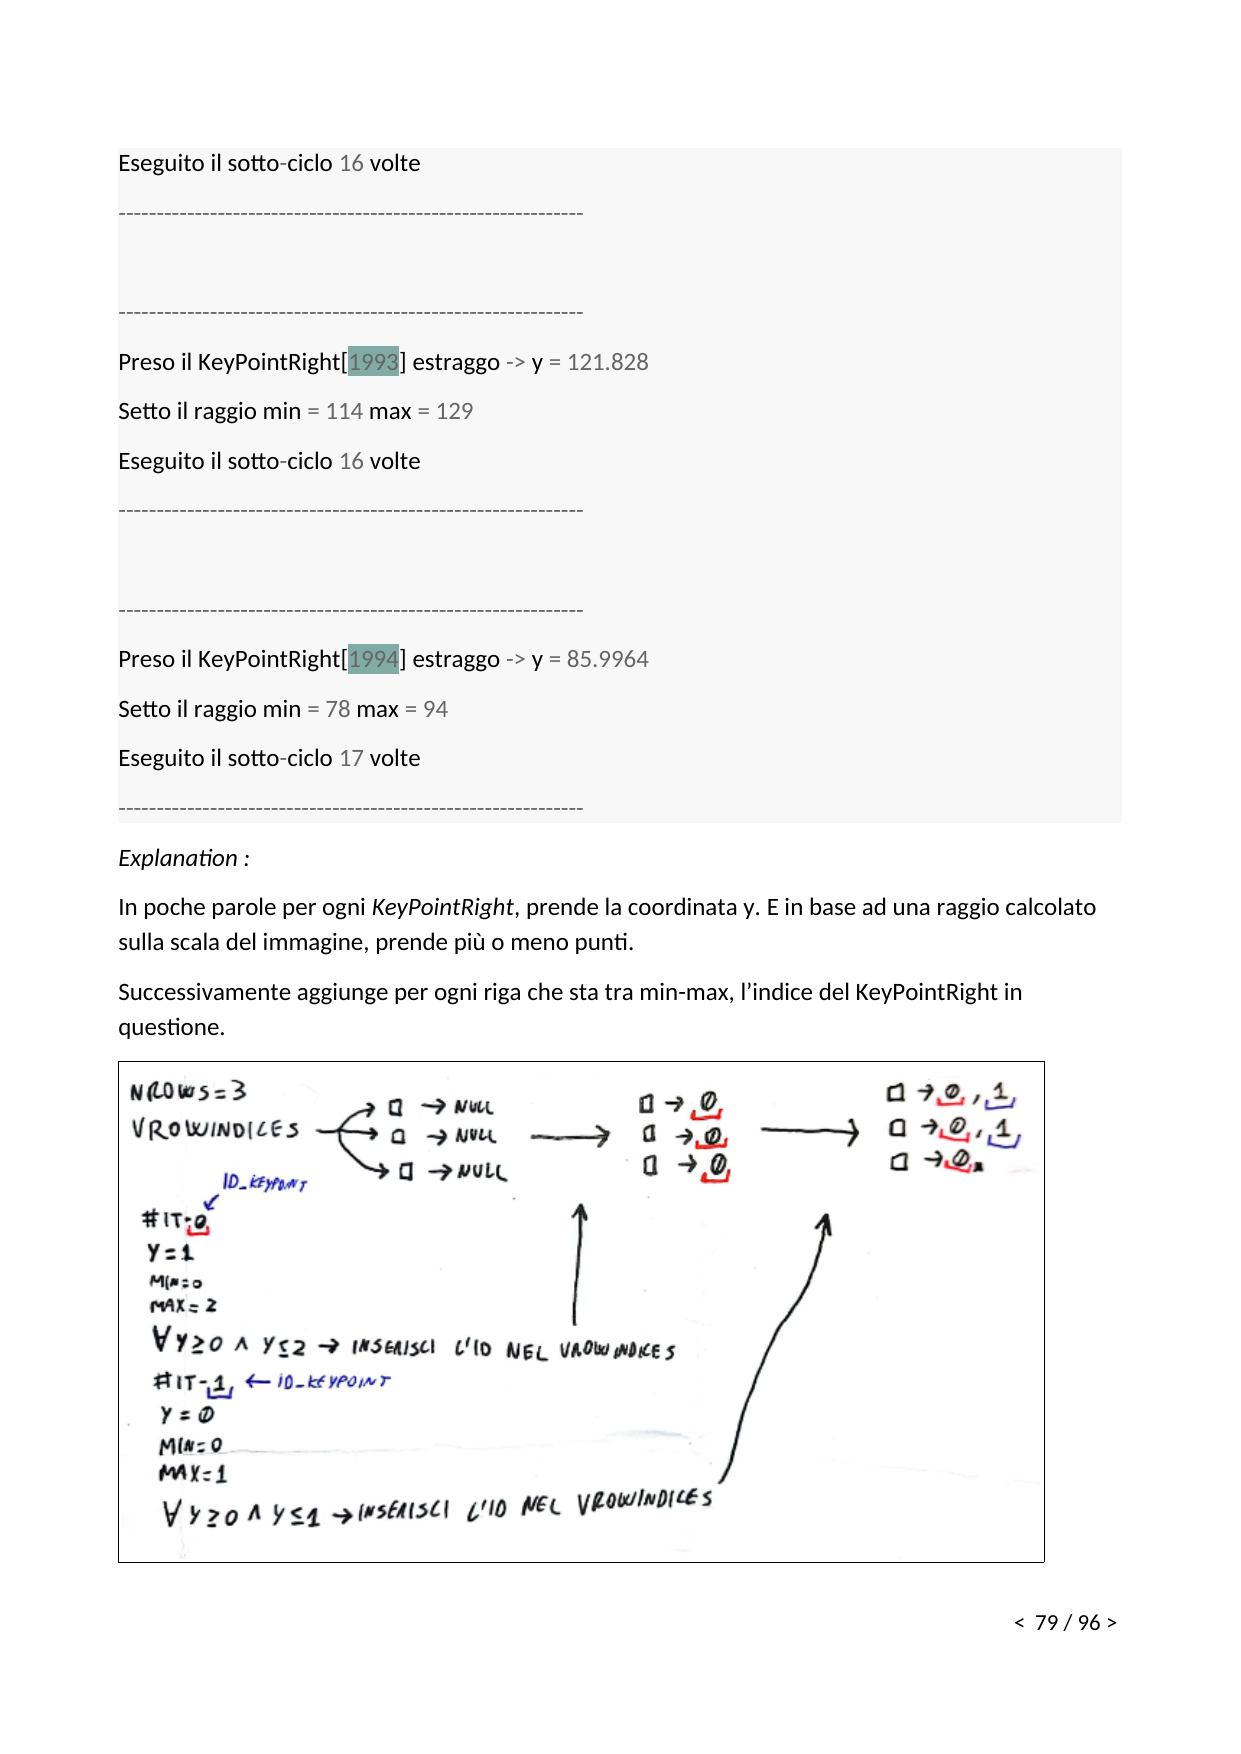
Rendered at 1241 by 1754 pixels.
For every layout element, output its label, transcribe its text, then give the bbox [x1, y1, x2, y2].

text ------------------------------------------------------------- [118, 296, 1122, 327]
text Explanation : [118, 842, 1122, 872]
text Setto il raggio min = 78 max = 94 [118, 693, 1122, 723]
text Eseguito il sotto-ciclo 16 volte [118, 148, 1122, 178]
text Eseguito il sotto-ciclo 17 volte [118, 743, 1122, 773]
text ------------------------------------------------------------- [118, 594, 1122, 624]
text ------------------------------------------------------------- [118, 495, 1122, 525]
text Eseguito il sotto-ciclo 16 volte [118, 445, 1122, 476]
text ------------------------------------------------------------- [118, 792, 1122, 823]
text Preso il KeyPointRight[1993] estraggo -> y = 121.828 [118, 346, 1122, 376]
text In poche parole per ogni KeyPointRight, prende la coordinata y. E in base ad una raggio calcolato sulla scala del immagine, prende più o meno punti. [118, 891, 1122, 957]
text Preso il KeyPointRight[1994] estraggo -> y = 85.9964 [118, 643, 1122, 674]
text Successivamente aggiunge per ogni riga che sta tra min-max, l’indice del KeyPointRight in questione. [118, 976, 1122, 1041]
text ------------------------------------------------------------- [118, 197, 1122, 228]
picture [121, 1063, 1041, 1559]
text Setto il raggio min = 114 max = 129 [118, 396, 1122, 426]
